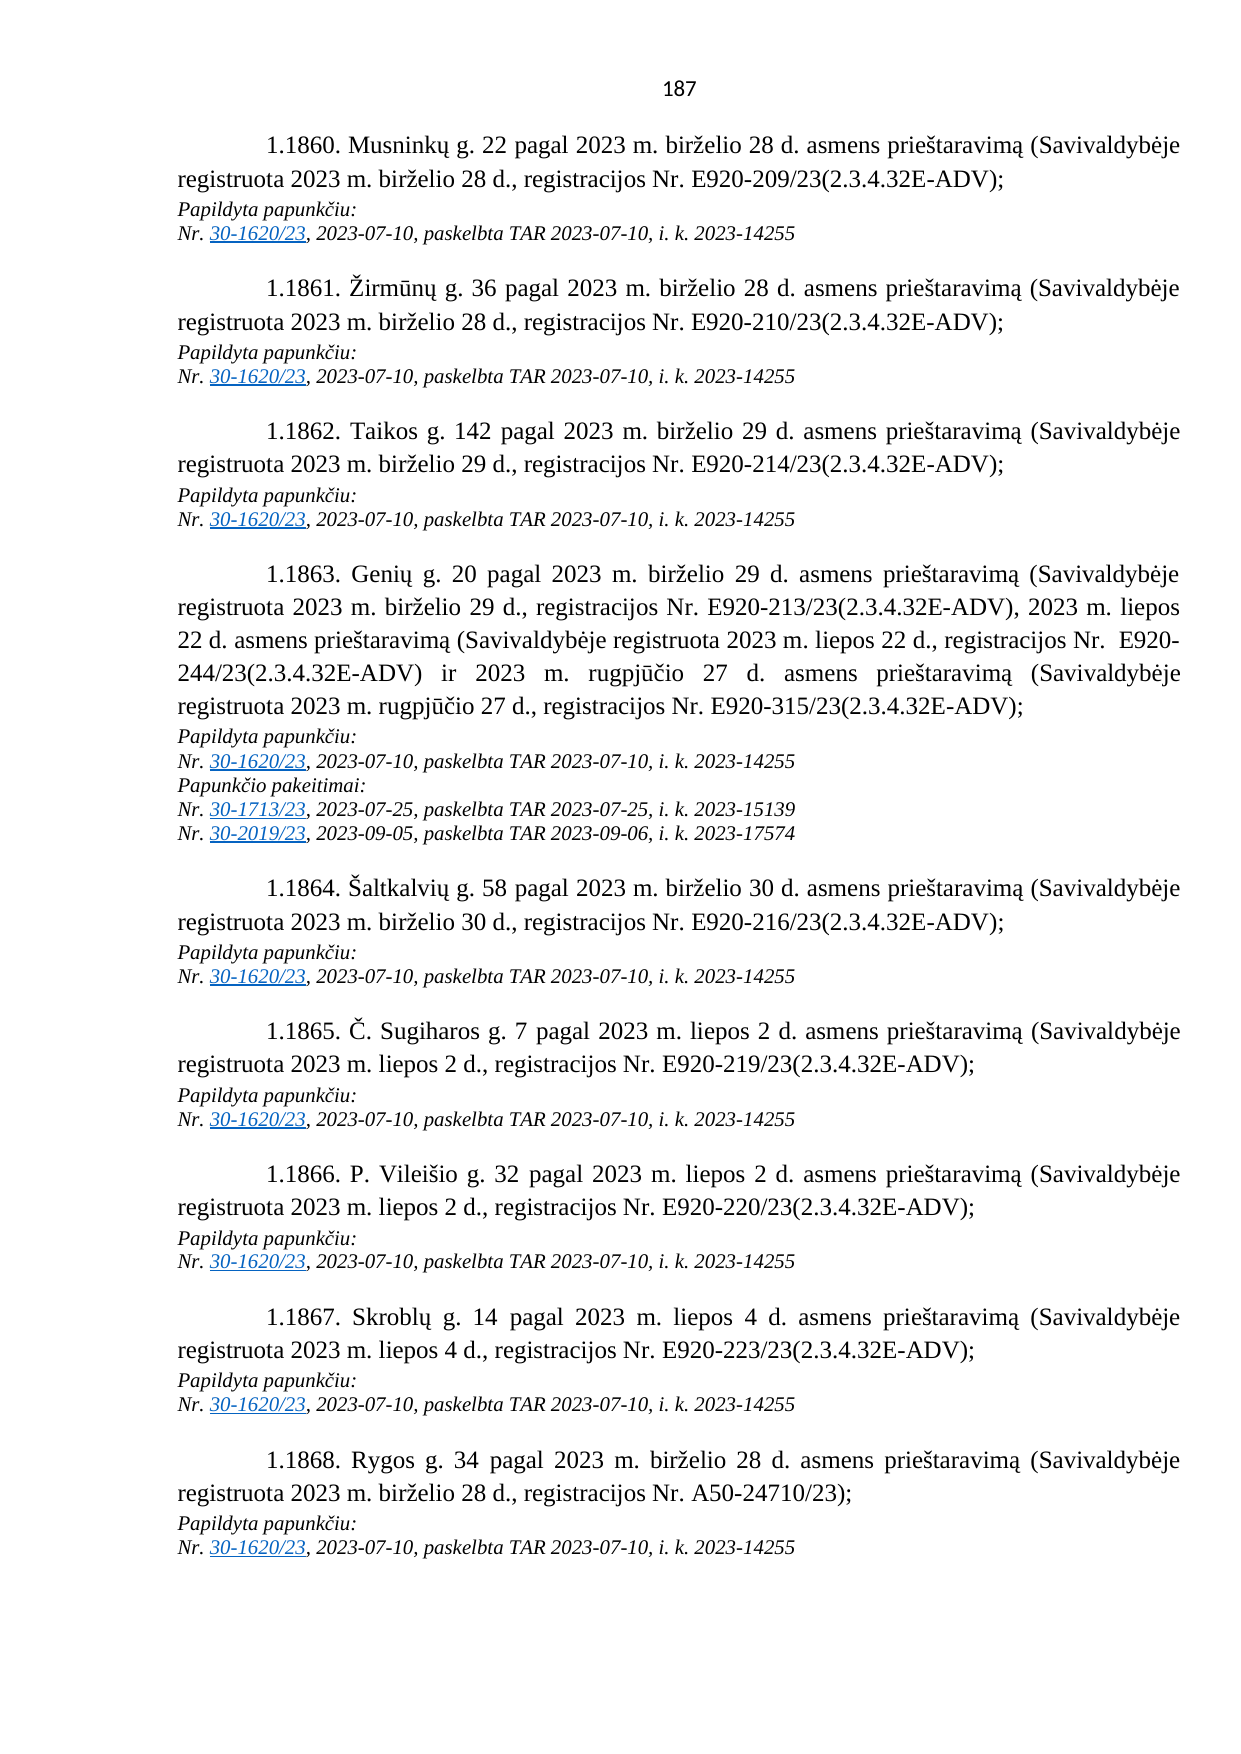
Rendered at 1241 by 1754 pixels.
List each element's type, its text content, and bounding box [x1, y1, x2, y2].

text 1.1861. Žirmūnų g. 36 pagal 2023 m. birželio 28 d. asmens prieštaravimą (Savivaldybėje registruota 2023 m. birželio 28 d., registracijos Nr. E920-210/23(2.3.4.32E-ADV); [177, 273, 1181, 335]
text Papunkčio pakeitimai: [177, 773, 1181, 797]
text Nr. 30-2019/23, 2023-09-05, paskelbta TAR 2023-09-06, i. k. 2023-17574 [177, 821, 1181, 845]
text Nr. 30-1620/23, 2023-07-10, paskelbta TAR 2023-07-10, i. k. 2023-14255 [177, 1392, 1181, 1416]
text Nr. 30-1620/23, 2023-07-10, paskelbta TAR 2023-07-10, i. k. 2023-14255 [177, 748, 1181, 773]
text Nr. 30-1620/23, 2023-07-10, paskelbta TAR 2023-07-10, i. k. 2023-14255 [177, 221, 1181, 245]
text Nr. 30-1620/23, 2023-07-10, paskelbta TAR 2023-07-10, i. k. 2023-14255 [177, 964, 1181, 988]
text Papildyta papunkčiu: [177, 939, 1181, 964]
text Nr. 30-1713/23, 2023-07-25, paskelbta TAR 2023-07-25, i. k. 2023-15139 [177, 797, 1181, 821]
text Nr. 30-1620/23, 2023-07-10, paskelbta TAR 2023-07-10, i. k. 2023-14255 [177, 1249, 1181, 1273]
text 1.1867. Skroblų g. 14 pagal 2023 m. liepos 4 d. asmens prieštaravimą (Savivaldybėje registruota 2023 m. liepos 4 d., registracijos Nr. E920-223/23(2.3.4.32E-ADV); [177, 1302, 1181, 1364]
text Papildyta papunkčiu: [177, 724, 1181, 748]
text Papildyta papunkčiu: [177, 1511, 1181, 1535]
text Papildyta papunkčiu: [177, 1082, 1181, 1107]
text 1.1866. P. Vileišio g. 32 pagal 2023 m. liepos 2 d. asmens prieštaravimą (Savivaldybėje registruota 2023 m. liepos 2 d., registracijos Nr. E920-220/23(2.3.4.32E-ADV); [177, 1159, 1181, 1221]
text 1.1868. Rygos g. 34 pagal 2023 m. birželio 28 d. asmens prieštaravimą (Savivaldybėje registruota 2023 m. birželio 28 d., registracijos Nr. A50-24710/23); [177, 1445, 1181, 1507]
text Papildyta papunkčiu: [177, 197, 1181, 221]
text Papildyta papunkčiu: [177, 1225, 1181, 1249]
text Papildyta papunkčiu: [177, 339, 1181, 364]
text Papildyta papunkčiu: [177, 1368, 1181, 1392]
text 1.1860. Musninkų g. 22 pagal 2023 m. birželio 28 d. asmens prieštaravimą (Savivaldybėje registruota 2023 m. birželio 28 d., registracijos Nr. E920-209/23(2.3.4.32E-ADV); [177, 131, 1181, 192]
text Nr. 30-1620/23, 2023-07-10, paskelbta TAR 2023-07-10, i. k. 2023-14255 [177, 1107, 1181, 1131]
text Nr. 30-1620/23, 2023-07-10, paskelbta TAR 2023-07-10, i. k. 2023-14255 [177, 1535, 1181, 1559]
text 1.1862. Taikos g. 142 pagal 2023 m. birželio 29 d. asmens prieštaravimą (Savivaldybėje registruota 2023 m. birželio 29 d., registracijos Nr. E920-214/23(2.3.4.32E-ADV); [177, 416, 1181, 478]
text Papildyta papunkčiu: [177, 482, 1181, 507]
text Nr. 30-1620/23, 2023-07-10, paskelbta TAR 2023-07-10, i. k. 2023-14255 [177, 364, 1181, 388]
text 1.1865. Č. Sugiharos g. 7 pagal 2023 m. liepos 2 d. asmens prieštaravimą (Savivaldybėje registruota 2023 m. liepos 2 d., registracijos Nr. E920-219/23(2.3.4.32E-ADV); [177, 1016, 1181, 1078]
text 1.1863. Genių g. 20 pagal 2023 m. birželio 29 d. asmens prieštaravimą (Savivaldybėje registruota 2023 m. birželio 29 d., registracijos Nr. E920-213/23(2.3.4.32E-ADV), 2023 m. liepos 22 d. asmens prieštaravimą (Savivaldybėje registruota 2023 m. liepos 22 d., registracijos Nr. E920-244/23(2.3.4.32E-ADV) ir 2023 m. rugpjūčio 27 d. asmens prieštaravimą (Savivaldybėje registruota 2023 m. rugpjūčio 27 d., registracijos Nr. E920-315/23(2.3.4.32E-ADV); [177, 559, 1181, 720]
text 1.1864. Šaltkalvių g. 58 pagal 2023 m. birželio 30 d. asmens prieštaravimą (Savivaldybėje registruota 2023 m. birželio 30 d., registracijos Nr. E920-216/23(2.3.4.32E-ADV); [177, 873, 1181, 935]
text Nr. 30-1620/23, 2023-07-10, paskelbta TAR 2023-07-10, i. k. 2023-14255 [177, 507, 1181, 531]
